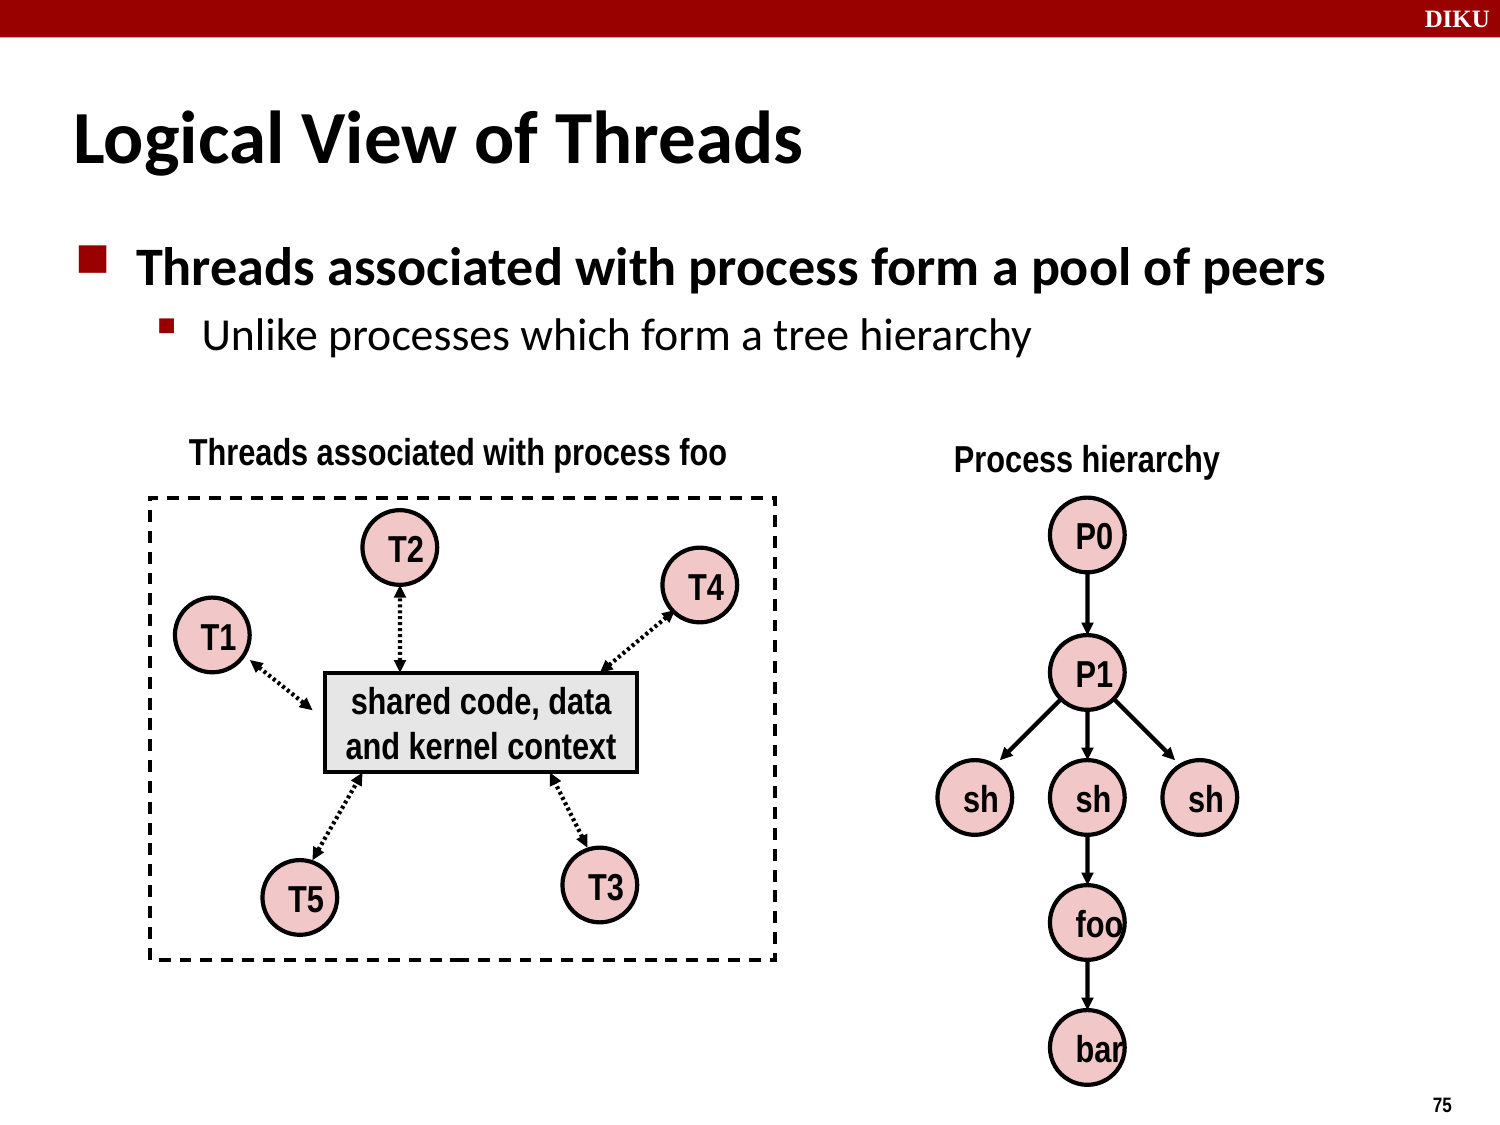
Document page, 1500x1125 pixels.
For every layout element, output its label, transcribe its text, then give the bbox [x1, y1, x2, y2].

text_box Threads associated with process form a pool of peers Unlike processes which form a tree hierarchy [65, 223, 1361, 1039]
text_box Logical View of Threads [58, 71, 1304, 197]
text_box T2 [362, 510, 438, 585]
text_box foo [1049, 885, 1125, 960]
text_box bar [1049, 1010, 1125, 1085]
text_box T5 [262, 860, 338, 935]
text_box P1 [1049, 635, 1125, 710]
text_box T3 [562, 847, 638, 923]
text_box sh [937, 760, 1013, 835]
text_box sh [1162, 760, 1238, 835]
text_box sh [1049, 760, 1125, 835]
text_box Process hierarchy [939, 427, 1234, 488]
text_box Threads associated with process foo [174, 420, 742, 481]
text_box P0 [1049, 497, 1125, 573]
text_box T1 [174, 597, 250, 673]
text_box shared code, data and kernel context [324, 672, 638, 773]
text_box T4 [662, 547, 738, 623]
